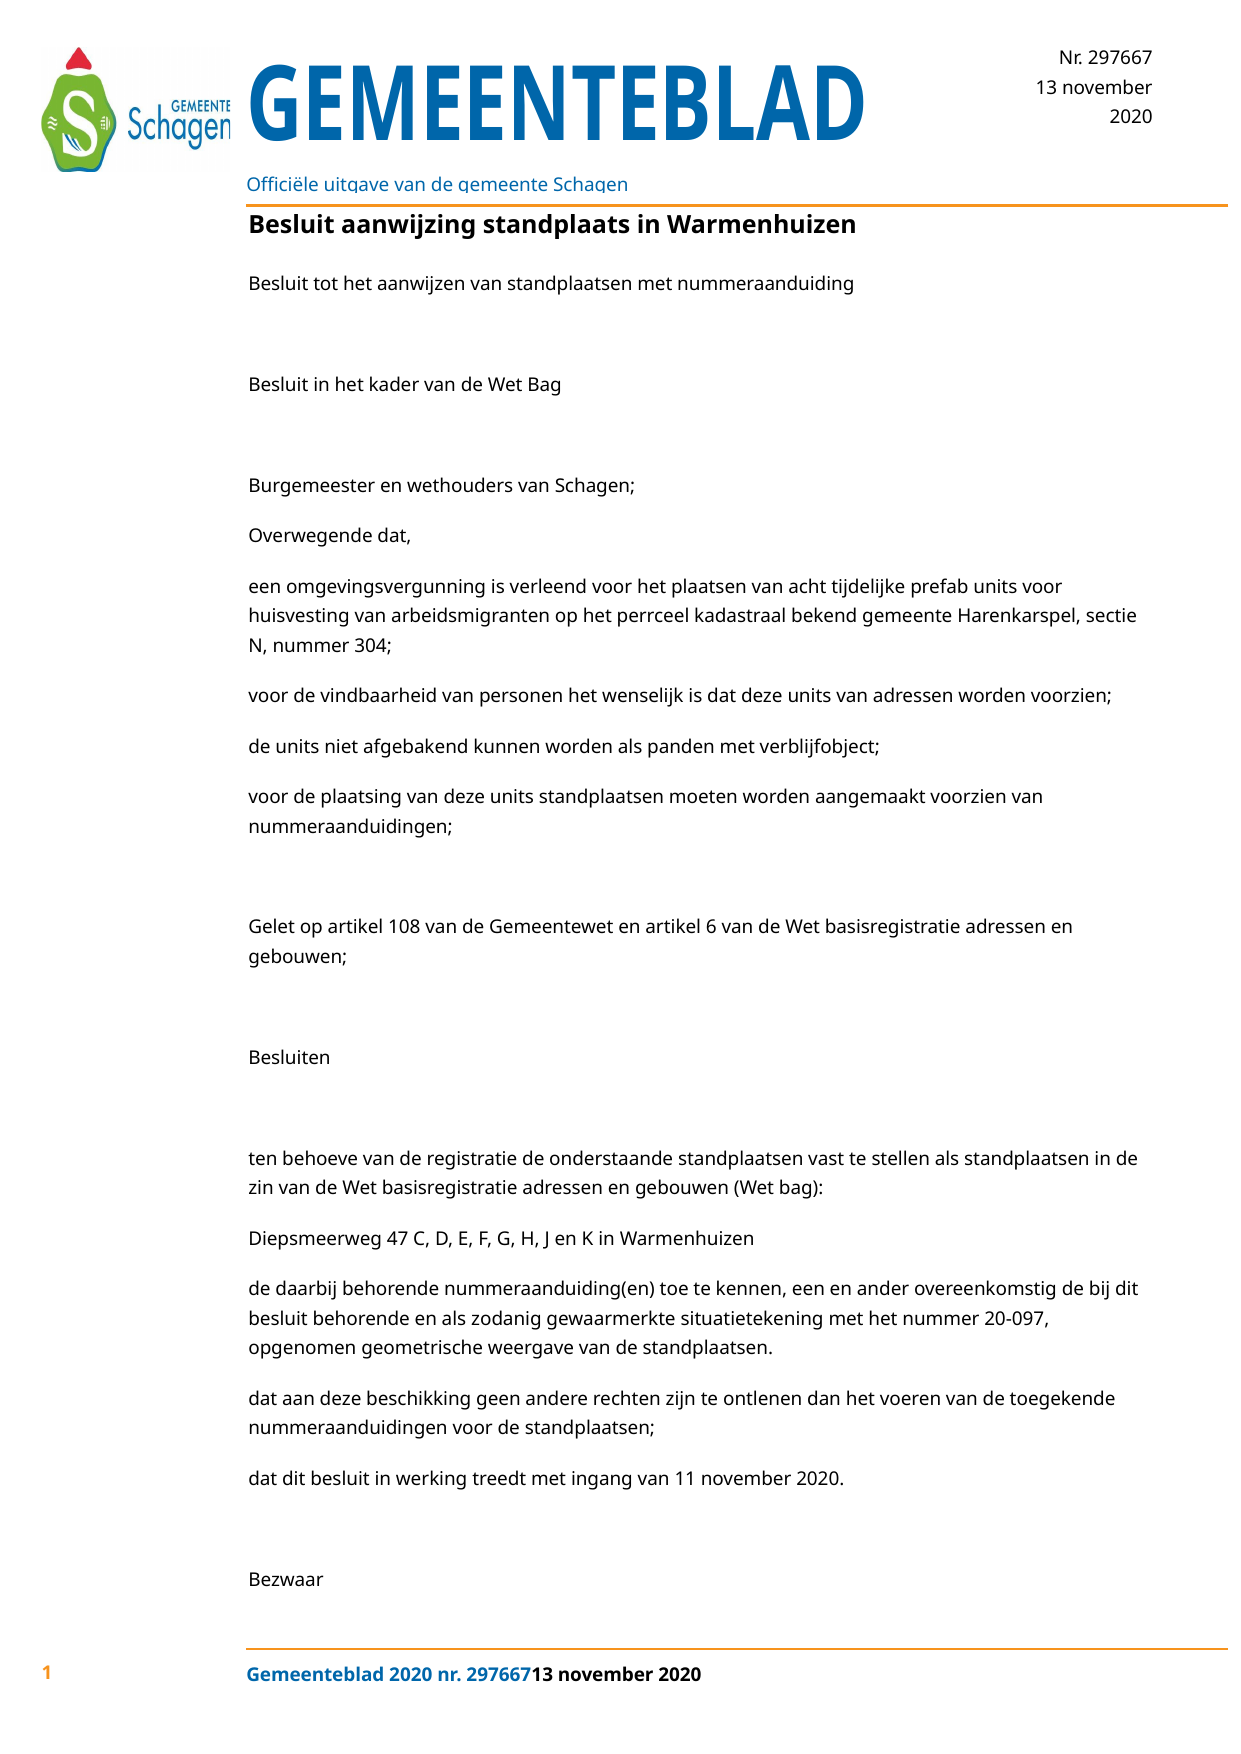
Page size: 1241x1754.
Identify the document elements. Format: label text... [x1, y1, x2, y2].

text Besluit aanwijzing standplaats in Warmenhuizen [248, 207, 1152, 241]
text Burgemeester en wethouders van Schagen; [248, 472, 1152, 498]
text voor de vindbaarheid van personen het wenselijk is dat deze units van adressen worden voorzien; [248, 682, 1152, 708]
text Overwegende dat, [248, 522, 1152, 548]
text ten behoeve van de registratie de onderstaande standplaatsen vast te stellen als standplaatsen in de zin van de Wet basisregistratie adressen en gebouwen (Wet bag): [248, 1145, 1152, 1200]
text Gelet op artikel 108 van de Gemeentewet en artikel 6 van de Wet basisregistratie adressen en gebouwen; [248, 914, 1152, 969]
picture [41, 47, 231, 172]
text een omgevingsvergunning is verleend voor het plaatsen van acht tijdelijke prefab units voor huisvesting van arbeidsmigranten op het perrceel kadastraal bekend gemeente Harenkarspel, sectie N, nummer 304; [248, 573, 1152, 658]
text de units niet afgebakend kunnen worden als panden met verblijfobject; [248, 733, 1152, 758]
text dat dit besluit in werking treedt met ingang van 11 november 2020. [248, 1465, 1152, 1491]
text Besluit in het kader van de Wet Bag [248, 371, 1152, 397]
text dat aan deze beschikking geen andere rechten zijn te ontlenen dan het voeren van de toegekende nummeraanduidingen voor de standplaatsen; [248, 1385, 1152, 1440]
text Diepsmeerweg 47 C, D, E, F, G, H, J en K in Warmenhuizen [248, 1225, 1152, 1251]
text Besluiten [248, 1044, 1152, 1070]
text Besluit tot het aanwijzen van standplaatsen met nummeraanduiding [248, 270, 1152, 296]
text de daarbij behorende nummeraanduiding(en) toe te kennen, een en ander overeenkomstig de bij dit besluit behorende en als zodanig gewaarmerkte situatietekening met het nummer 20-097, opgenomen geometrische weergave van de standplaatsen. [248, 1275, 1152, 1360]
text voor de plaatsing van deze units standplaatsen moeten worden aangemaakt voorzien van nummeraanduidingen; [248, 783, 1152, 838]
text Bezwaar [248, 1566, 1152, 1591]
